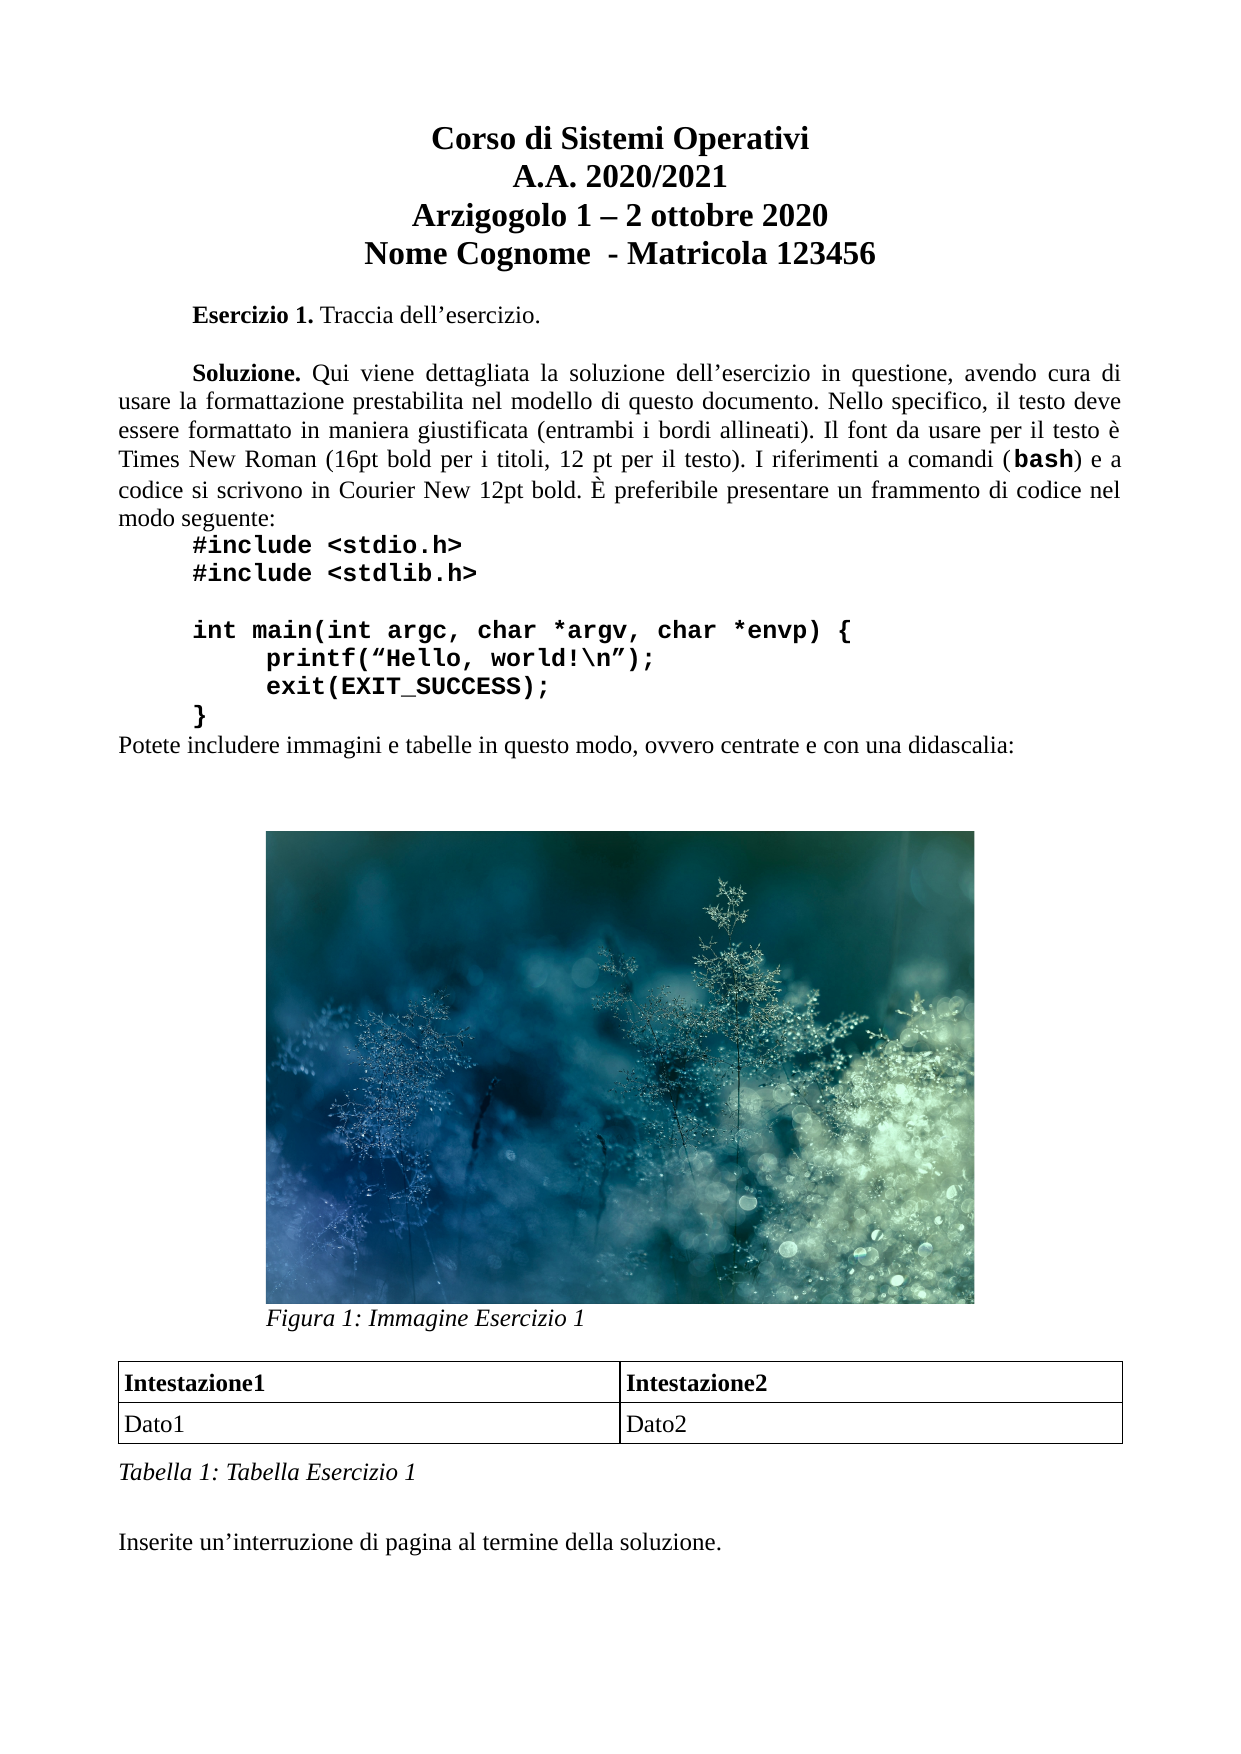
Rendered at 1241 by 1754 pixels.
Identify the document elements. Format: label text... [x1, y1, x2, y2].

text #include <stdio.h> [118, 532, 1122, 561]
picture [669, 1083, 683, 1100]
picture [541, 1115, 549, 1122]
text printf(“Hello, world!\n”); [118, 646, 1122, 674]
picture [630, 954, 642, 962]
picture [593, 1086, 603, 1093]
picture [265, 831, 975, 1304]
picture [529, 1217, 540, 1230]
text Potete includere immagini e tabelle in questo modo, ovvero centrate e con una didascalia: [118, 731, 1122, 759]
picture [423, 1023, 431, 1036]
picture [644, 1088, 666, 1097]
picture [508, 1055, 519, 1066]
text Esercizio 1. Traccia dell’esercizio. [118, 300, 1122, 329]
text Nome Cognome - Matricola 123456 [118, 233, 1122, 271]
table_cell Dato2 [621, 1403, 1122, 1443]
picture [638, 1098, 645, 1106]
picture [573, 1038, 643, 1092]
table_header Intestazione2 [621, 1362, 1122, 1402]
picture [425, 1005, 438, 1015]
table_header Intestazione1 [119, 1362, 619, 1402]
table_cell Dato1 [119, 1403, 619, 1443]
picture [635, 1139, 651, 1156]
picture [464, 1020, 472, 1029]
picture [676, 1056, 689, 1067]
picture [359, 1035, 369, 1047]
text #include <stdlib.h> [118, 561, 1122, 589]
text Corso di Sistemi Operativi [118, 118, 1122, 156]
picture [659, 1061, 680, 1083]
text } [118, 702, 1122, 731]
picture [625, 964, 637, 976]
text A.A. 2020/2021 [118, 156, 1122, 195]
picture [431, 1031, 441, 1038]
text exit(EXIT_SUCCESS); [118, 674, 1122, 702]
text Inserite un’interruzione di pagina al termine della soluzione. [118, 1527, 1122, 1556]
picture [659, 1040, 672, 1045]
picture [641, 962, 653, 972]
text Tabella 1: Tabella Esercizio 1 [118, 1457, 1122, 1486]
text int main(int argc, char *argv, char *envp) { [118, 617, 1122, 646]
picture [653, 1120, 663, 1128]
text Figura 1: Immagine Esercizio 1 [266, 1304, 974, 1332]
picture [548, 1104, 554, 1112]
picture [605, 1092, 619, 1102]
text Soluzione. Qui viene dettagliata la soluzione dell’esercizio in questione, avendo cura di usare la formattazione prestabilita nel modello di questo documento. Nello specifico, il testo deve essere formattato in maniera giustificata (entrambi i bordi allineati). Il font da usare per il testo è Times New Roman (16pt bold per i titoli, 12 pt per il testo). I riferimenti a comandi (bash) e a codice si scrivono in Courier New 12pt bold. È preferibile presentare un frammento di codice nel modo seguente: [118, 358, 1122, 532]
picture [611, 997, 619, 1003]
picture [396, 1032, 403, 1042]
text Arzigogolo 1 – 2 ottobre 2020 [118, 195, 1122, 233]
